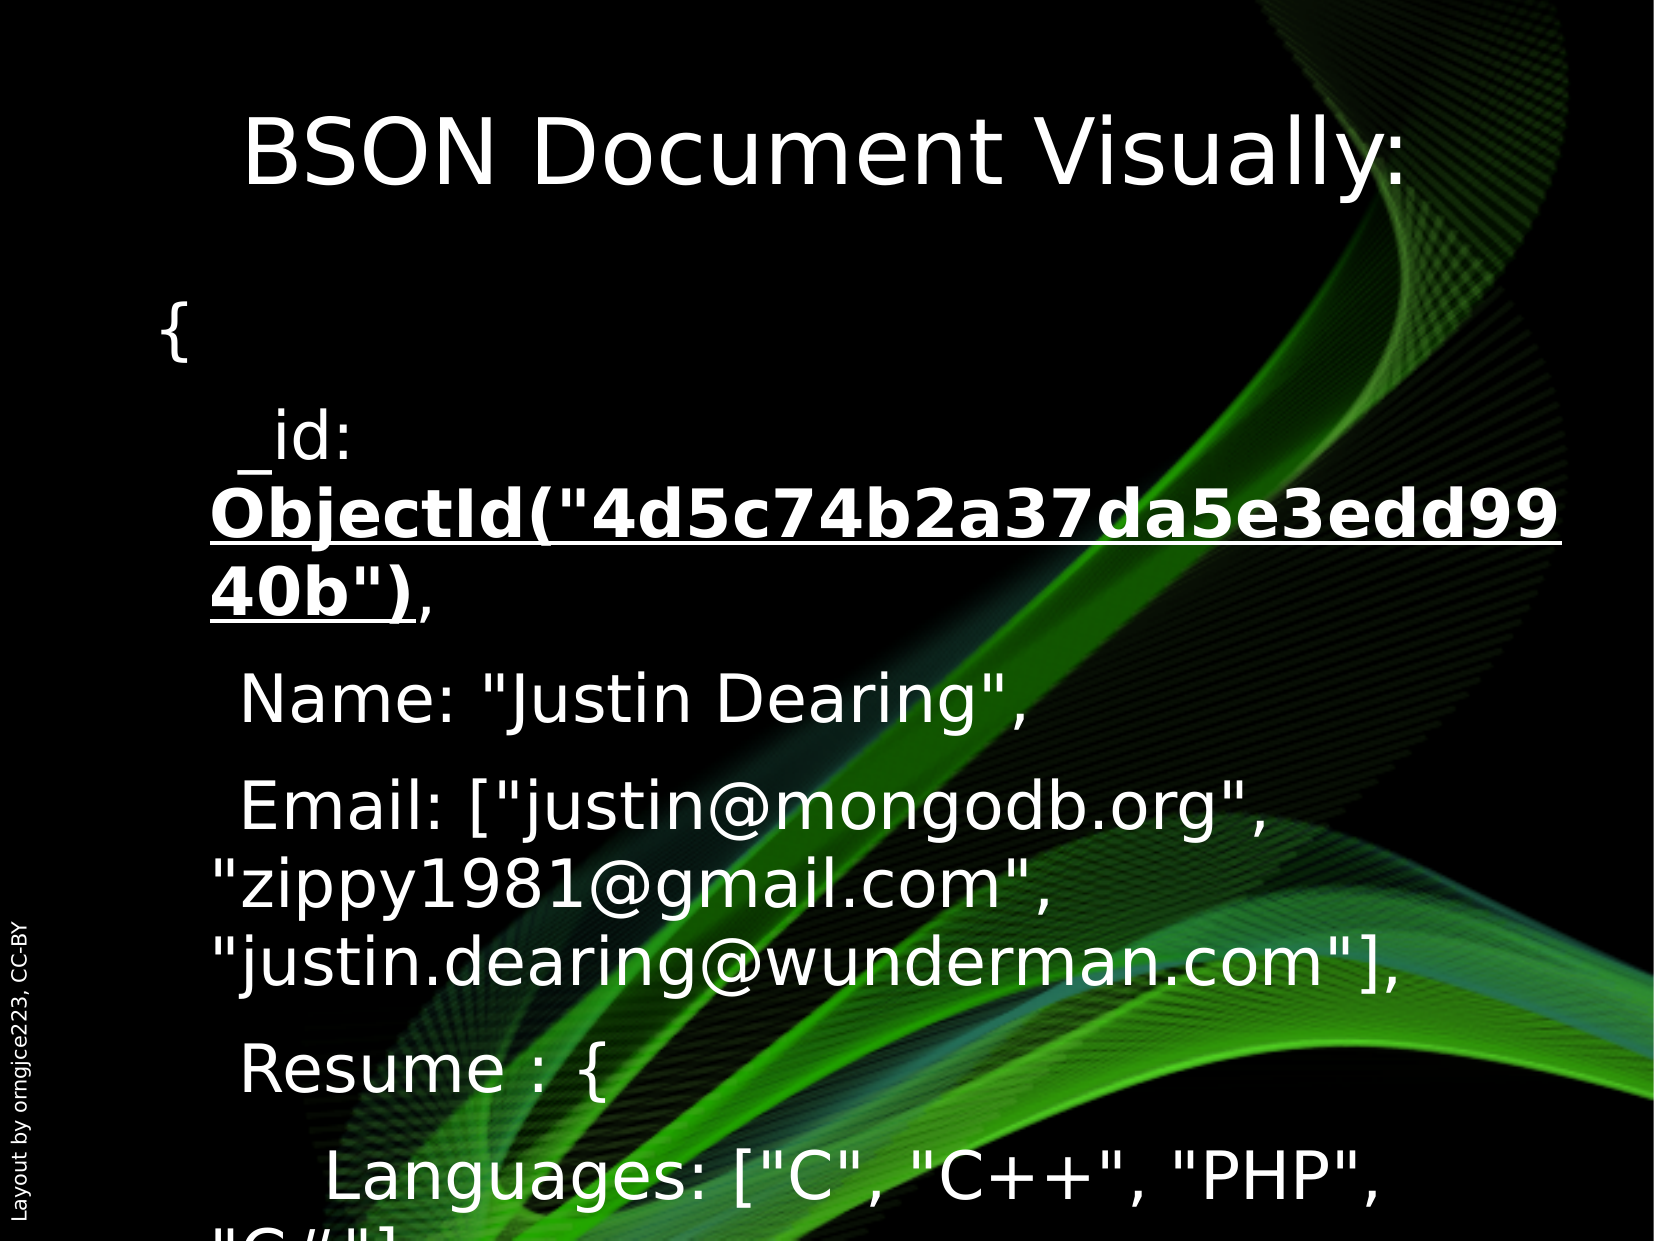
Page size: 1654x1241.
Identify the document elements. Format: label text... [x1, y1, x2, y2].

title BSON Document Visually: [82, 49, 1571, 257]
list { _id: ObjectId("4d5c74b2a37da5e3edd9940b"), Name: "Justin Dearing", Email: ["justin@mongodb.org", "zippy1981@gmail.com", "justin.dearing@wunderman.com"], Resume : { Languages: ["C", "C++", "PHP", "C#"], Experience: null } } [82, 290, 1571, 1241]
picture [0, 0, 1654, 1241]
